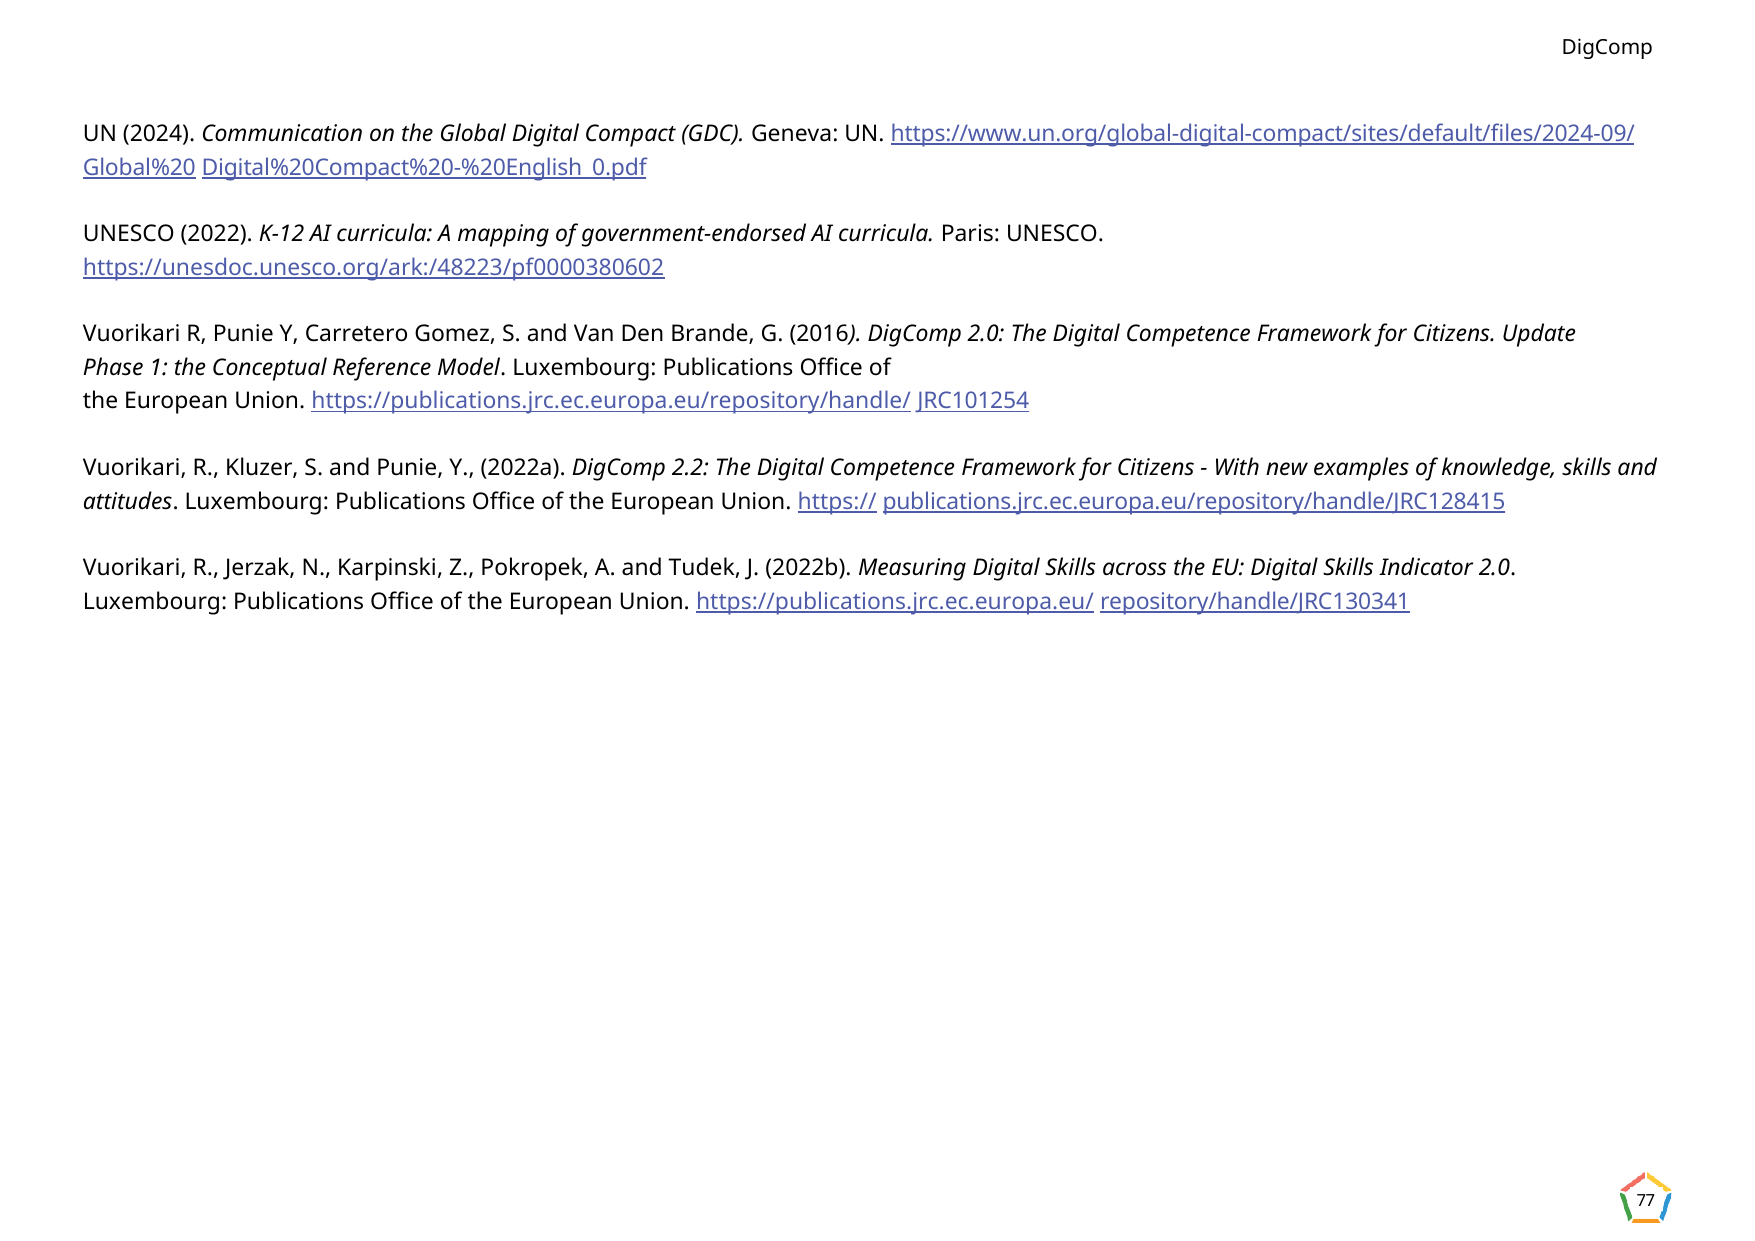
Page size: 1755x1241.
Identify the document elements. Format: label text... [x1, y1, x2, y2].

text Vuorikari R, Punie Y, Carretero Gomez, S. and Van Den Brande, G. (2016). DigComp 2.0: The Digital Competence Framework for Citizens. Update Phase 1: the Conceptual Reference Model. Luxembourg: Publications Office of [83, 317, 1621, 382]
text UNESCO (2022). K-12 AI curricula: A mapping of government-endorsed AI curricula. Paris: UNESCO. https://unesdoc.unesco.org/ark:/48223/pf0000380602 [83, 217, 1662, 282]
text Vuorikari, R., Kluzer, S. and Punie, Y., (2022a). DigComp 2.2: The Digital Competence Framework for Citizens - With new examples of knowledge, skills and attitudes. Luxembourg: Publications Office of the European Union. https:// publications.jrc.ec.europa.eu/repository/handle/JRC128415 [83, 451, 1662, 516]
text Vuorikari, R., Jerzak, N., Karpinski, Z., Pokropek, A. and Tudek, J. (2022b). Measuring Digital Skills across the EU: Digital Skills Indicator 2.0. Luxembourg: Publications Office of the European Union. https://publications.jrc.ec.europa.eu/ repository/handle/JRC130341 [83, 551, 1663, 616]
text UN (2024). Communication on the Global Digital Compact (GDC). Geneva: UN. https://www.un.org/global-digital-compact/sites/default/files/2024-09/Global%20 Digital%20Compact%20-%20English_0.pdf [83, 117, 1663, 182]
text the European Union. https://publications.jrc.ec.europa.eu/repository/handle/ JRC101254 [83, 384, 1662, 416]
